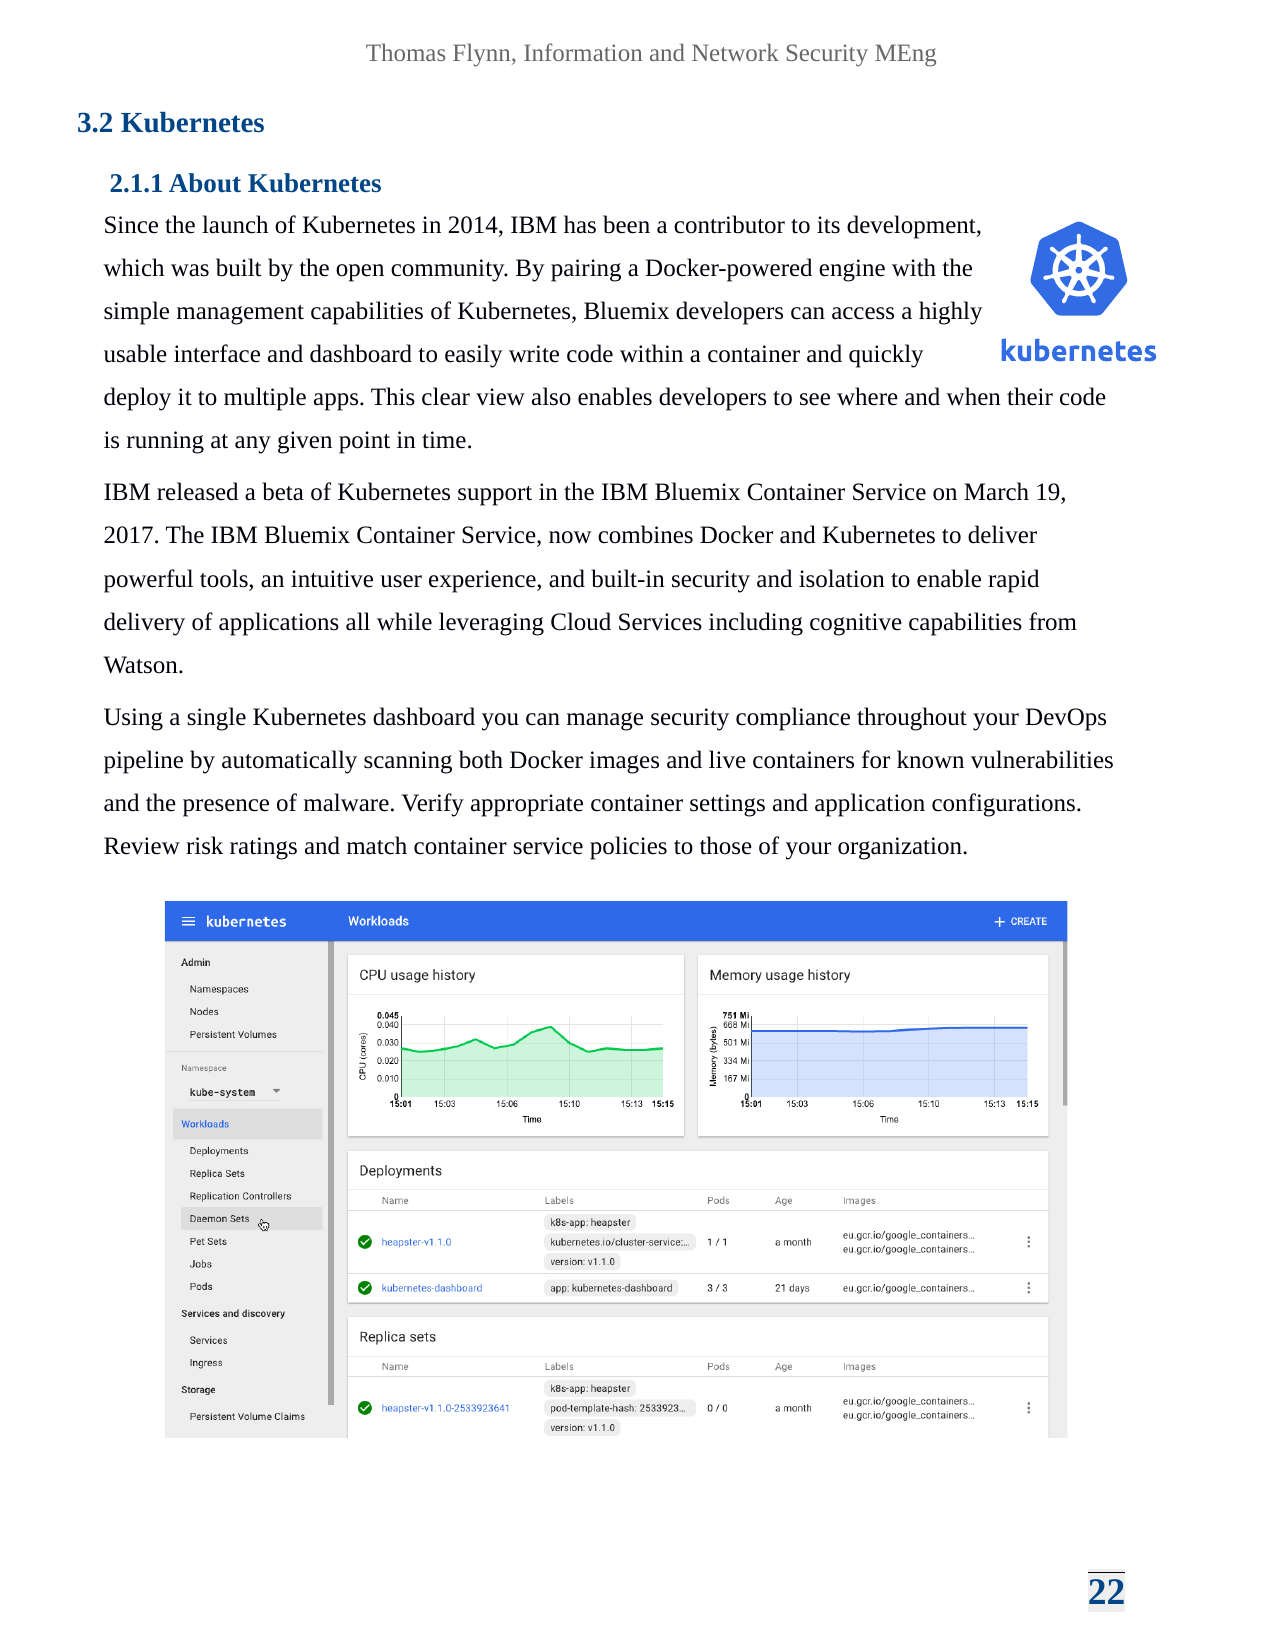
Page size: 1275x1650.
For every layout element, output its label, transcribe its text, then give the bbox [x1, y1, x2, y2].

subtitle 3.2 Kubernetes [74, 105, 1125, 138]
subtitle 2.1.1 About Kubernetes [109, 167, 1125, 198]
text Since the launch of Kubernetes in 2014, IBM has been a contributor to its development, which was built by the open community. By pairing a Docker-powered engine with the simple management capabilities of Kubernetes, Bluemix developers can access a highly usable interface and dashboard to easily write code within a container and quickly deploy it to multiple apps. This clear view also enables developers to see where and when their code is running at any given point in time. [103, 210, 1125, 454]
text IBM released a beta of Kubernetes support in the IBM Bluemix Container Service on March 19, 2017. The IBM Bluemix Container Service, now combines Docker and Kubernetes to deliver powerful tools, an intuitive user experience, and built-in security and isolation to enable rapid delivery of applications all while leveraging Cloud Services including cognitive capabilities from Watson. [103, 477, 1125, 679]
picture [164, 901, 1068, 1438]
text Using a single Kubernetes dashboard you can manage security compliance throughout your DevOps pipeline by automatically scanning both Docker images and live containers for known vulnerabilities and the presence of malware. Verify appropriate container settings and application configurations. Review risk ratings and match container service policies to those of your organization. [103, 702, 1125, 860]
